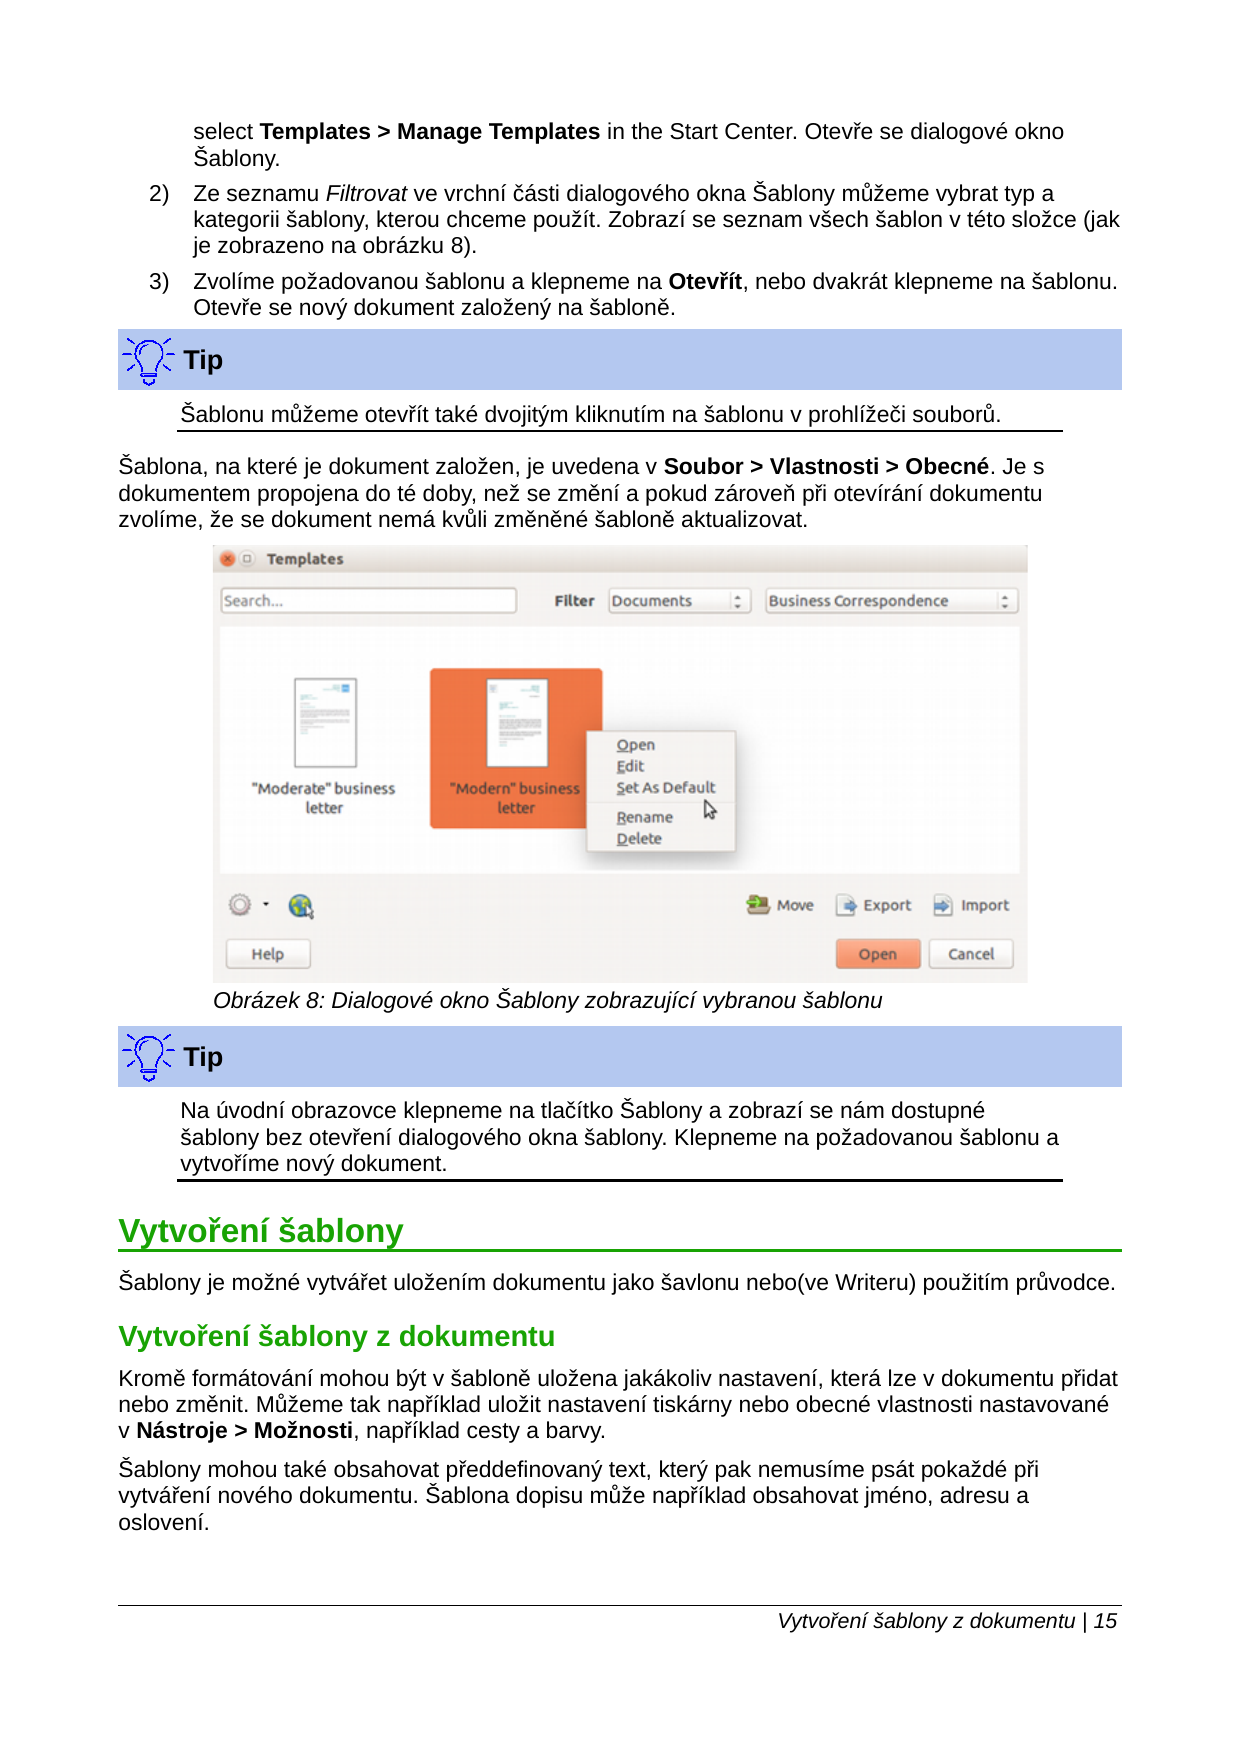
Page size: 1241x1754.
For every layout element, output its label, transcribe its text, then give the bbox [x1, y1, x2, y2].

list Ze seznamu Filtrovat ve vrchní části dialogového okna Šablony můžeme vybrat typ a kategorii šablony, kterou chceme použít. Zobrazí se seznam všech šablon v této složce (jak je zobrazeno na obrázku 8). [169, 180, 1122, 259]
subtitle Vytvoření šablony [118, 1211, 1122, 1249]
picture [119, 330, 179, 390]
picture [119, 1026, 179, 1086]
text Kromě formátování mohou být v šabloně uložena jakákoliv nastavení, která lze v dokumentu přidat nebo změnit. Můžeme tak například uložit nastavení tiskárny nebo obecné vlastnosti nastavované v Nástroje > Možnosti, například cesty a barvy. [118, 1364, 1122, 1444]
text Šablony je možné vytvářet uložením dokumentu jako šavlonu nebo(ve Writeru) použitím průvodce. [118, 1269, 1122, 1296]
subtitle Tip [118, 1026, 1122, 1087]
text Šablony mohou také obsahovat předdefinovaný text, který pak nemusíme psát pokaždé při vytváření nového dokumentu. Šablona dopisu může například obsahovat jméno, adresu a oslovení. [118, 1456, 1122, 1535]
subtitle Vytvoření šablony z dokumentu [118, 1319, 1122, 1353]
subtitle Tip [118, 329, 1122, 390]
list Zvolíme požadovanou šablonu a klepneme na Otevřít, nebo dvakrát klepneme na šablonu. Otevře se nový dokument založený na šabloně. [169, 268, 1122, 320]
picture [212, 545, 1028, 983]
text Šablonu můžeme otevřít také dvojitým kliknutím na šablonu v prohlížeči souborů. [177, 398, 1063, 430]
text Šablona, na které je dokument založen, je uvedena v Soubor > Vlastnosti > Obecné. Je s dokumentem propojena do té doby, než se změní a pokud zároveň při otevírání dokumentu zvolíme, že se dokument nemá kvůli změněné šabloně aktualizovat. [118, 453, 1122, 532]
text Obrázek 8: Dialogové okno Šablony zobrazující vybranou šablonu [213, 983, 1027, 1014]
text Na úvodní obrazovce klepneme na tlačítko Šablony a zobrazí se nám dostupné šablony bez otevření dialogového okna šablony. Klepneme na požadovanou šablonu a vytvoříme nový dokument. [177, 1094, 1063, 1179]
list select Templates > Manage Templates in the Start Center. Otevře se dialogové okno Šablony. [165, 118, 1122, 171]
